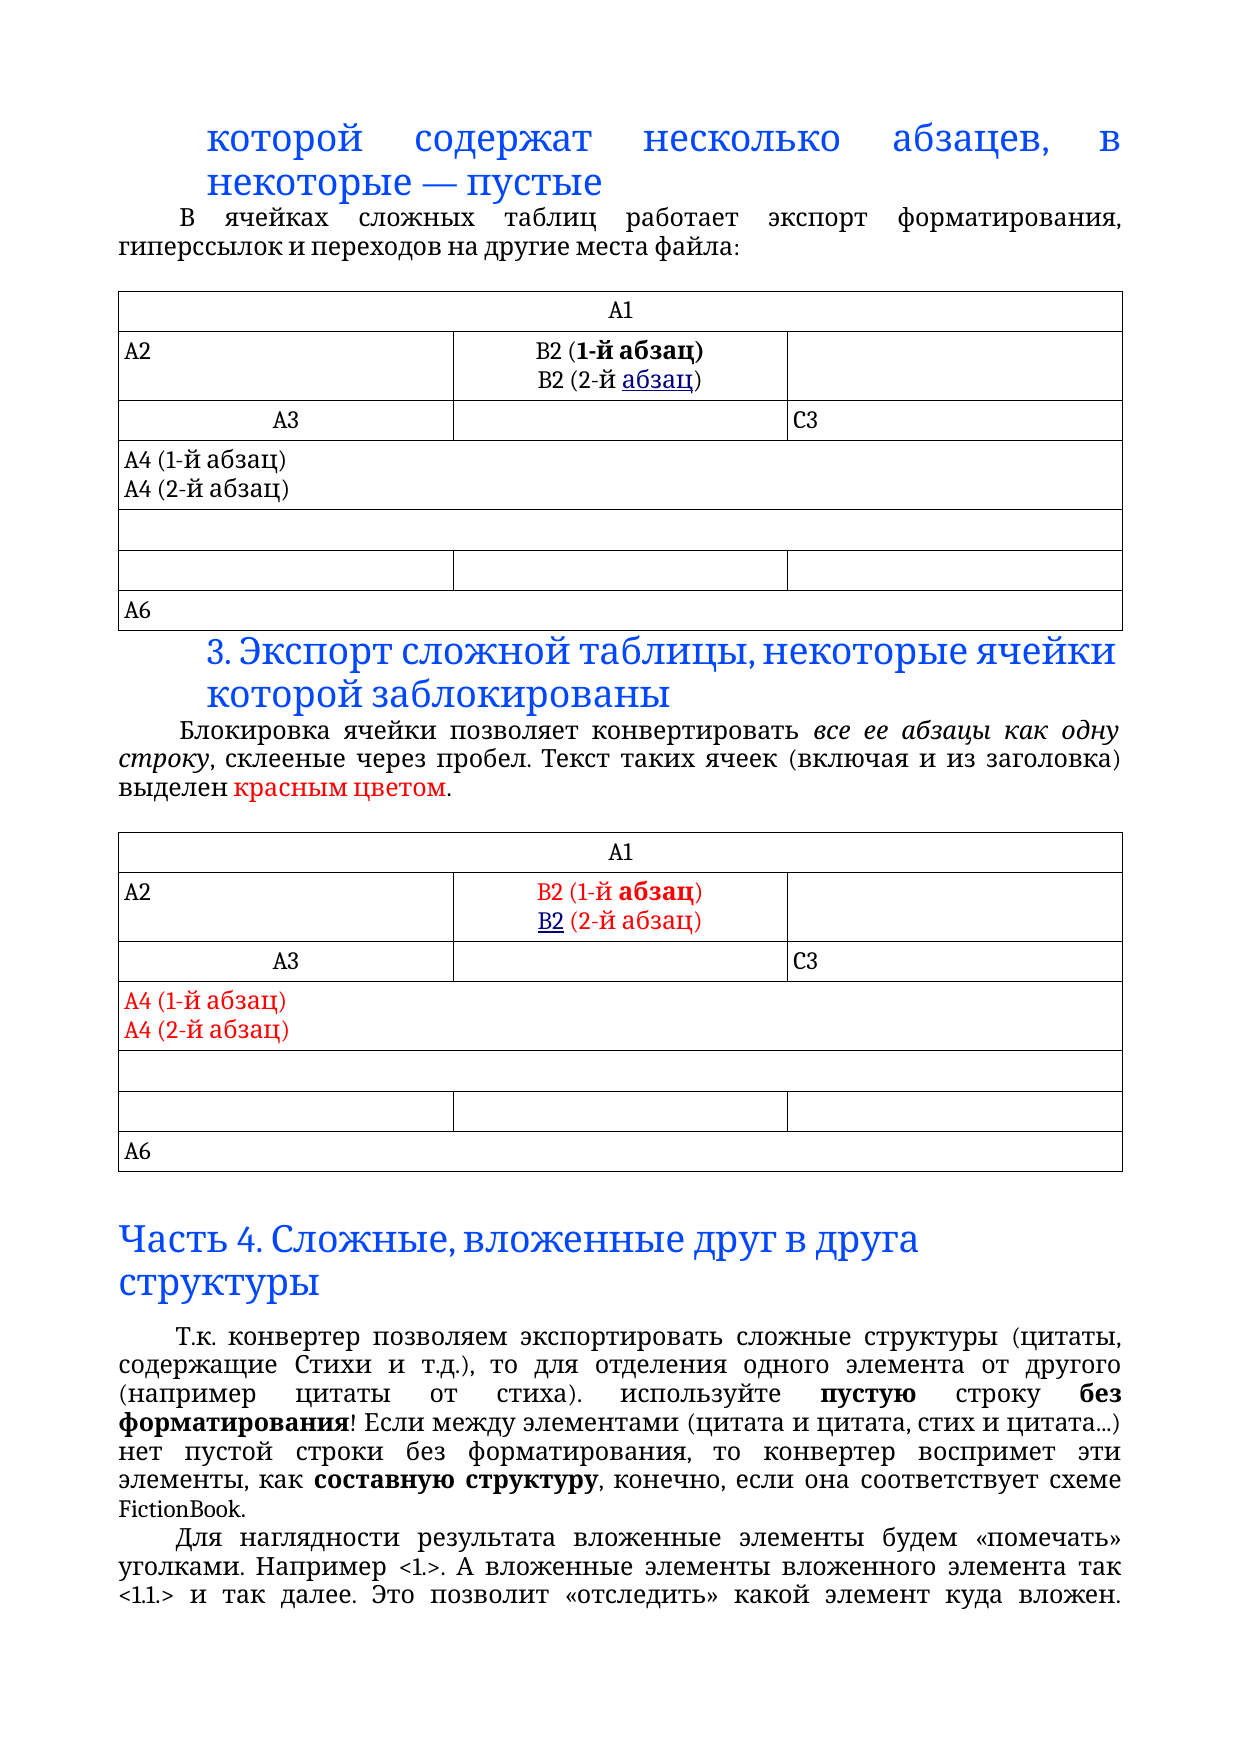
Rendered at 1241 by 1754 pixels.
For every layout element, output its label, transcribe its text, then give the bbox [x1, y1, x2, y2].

table_cell [788, 332, 1122, 400]
text Т.к. конвертер позволяем экспортировать сложные структуры (цитаты, содержащие Стихи и т.д.), то для отделения одного элемента от другого (например цитаты от стиха). используйте пустую строку без форматирования! Если между элементами (цитата и цитата, стих и цитата...) нет пустой строки без форматирования, то конвертер воспримет эти элементы, как составную структуру, конечно, если она соответствует схеме FictionBook. [118, 1323, 1122, 1524]
table_cell A2 [119, 332, 453, 400]
table_cell A4 (1-й абзац) A4 (2-й абзац) [119, 982, 1122, 1050]
text которой содержат несколько абзацев, в некоторые — пустые [207, 118, 1122, 204]
table_cell B2 (1-й абзац) B2 (2-й абзац) [454, 873, 787, 941]
table_cell A4 (1-й абзац) A4 (2-й абзац) [119, 441, 1122, 509]
text Часть 4. Сложные, вложенные друг в друга структуры [118, 1219, 1122, 1305]
table_cell A3 [119, 401, 453, 440]
table_cell [454, 942, 787, 981]
text 3. Экспорт сложной таблицы, некоторые ячейки которой заблокированы [207, 631, 1122, 717]
text Блокировка ячейки позволяет конвертировать все ее абзацы как одну строку, склееные через пробел. Текст таких ячеек (включая и из заголовка) выделен красным цветом. [118, 717, 1122, 803]
table_cell A3 [119, 942, 453, 981]
text Для наглядности результата вложенные элементы будем «помечать» уголками. Например <1.>. А вложенные элементы вложенного элемента так <1.1.> и так далее. Это позволит «отследить» какой элемент куда вложен. [118, 1524, 1122, 1610]
table_cell [454, 401, 787, 440]
table_cell [788, 1092, 1122, 1131]
table_cell [788, 873, 1122, 941]
table_cell A6 [119, 1132, 1122, 1171]
table_cell [119, 1092, 453, 1131]
table_cell [119, 551, 453, 590]
table_cell A6 [119, 591, 1122, 630]
table_cell B2 (1-й абзац) B2 (2-й абзац) [454, 332, 787, 400]
table_header A1 [119, 833, 1122, 872]
table_cell [788, 551, 1122, 590]
table_cell [454, 551, 787, 590]
text В ячейках сложных таблиц работает экспорт форматирования, гиперссылок и переходов на другие места файла: [118, 204, 1122, 262]
table_cell [454, 1092, 787, 1131]
table_cell [119, 510, 1122, 550]
table_cell [119, 1051, 1122, 1091]
table_cell C3 [788, 942, 1122, 981]
table_header A1 [119, 292, 1122, 331]
table_cell A2 [119, 873, 453, 941]
table_cell C3 [788, 401, 1122, 440]
